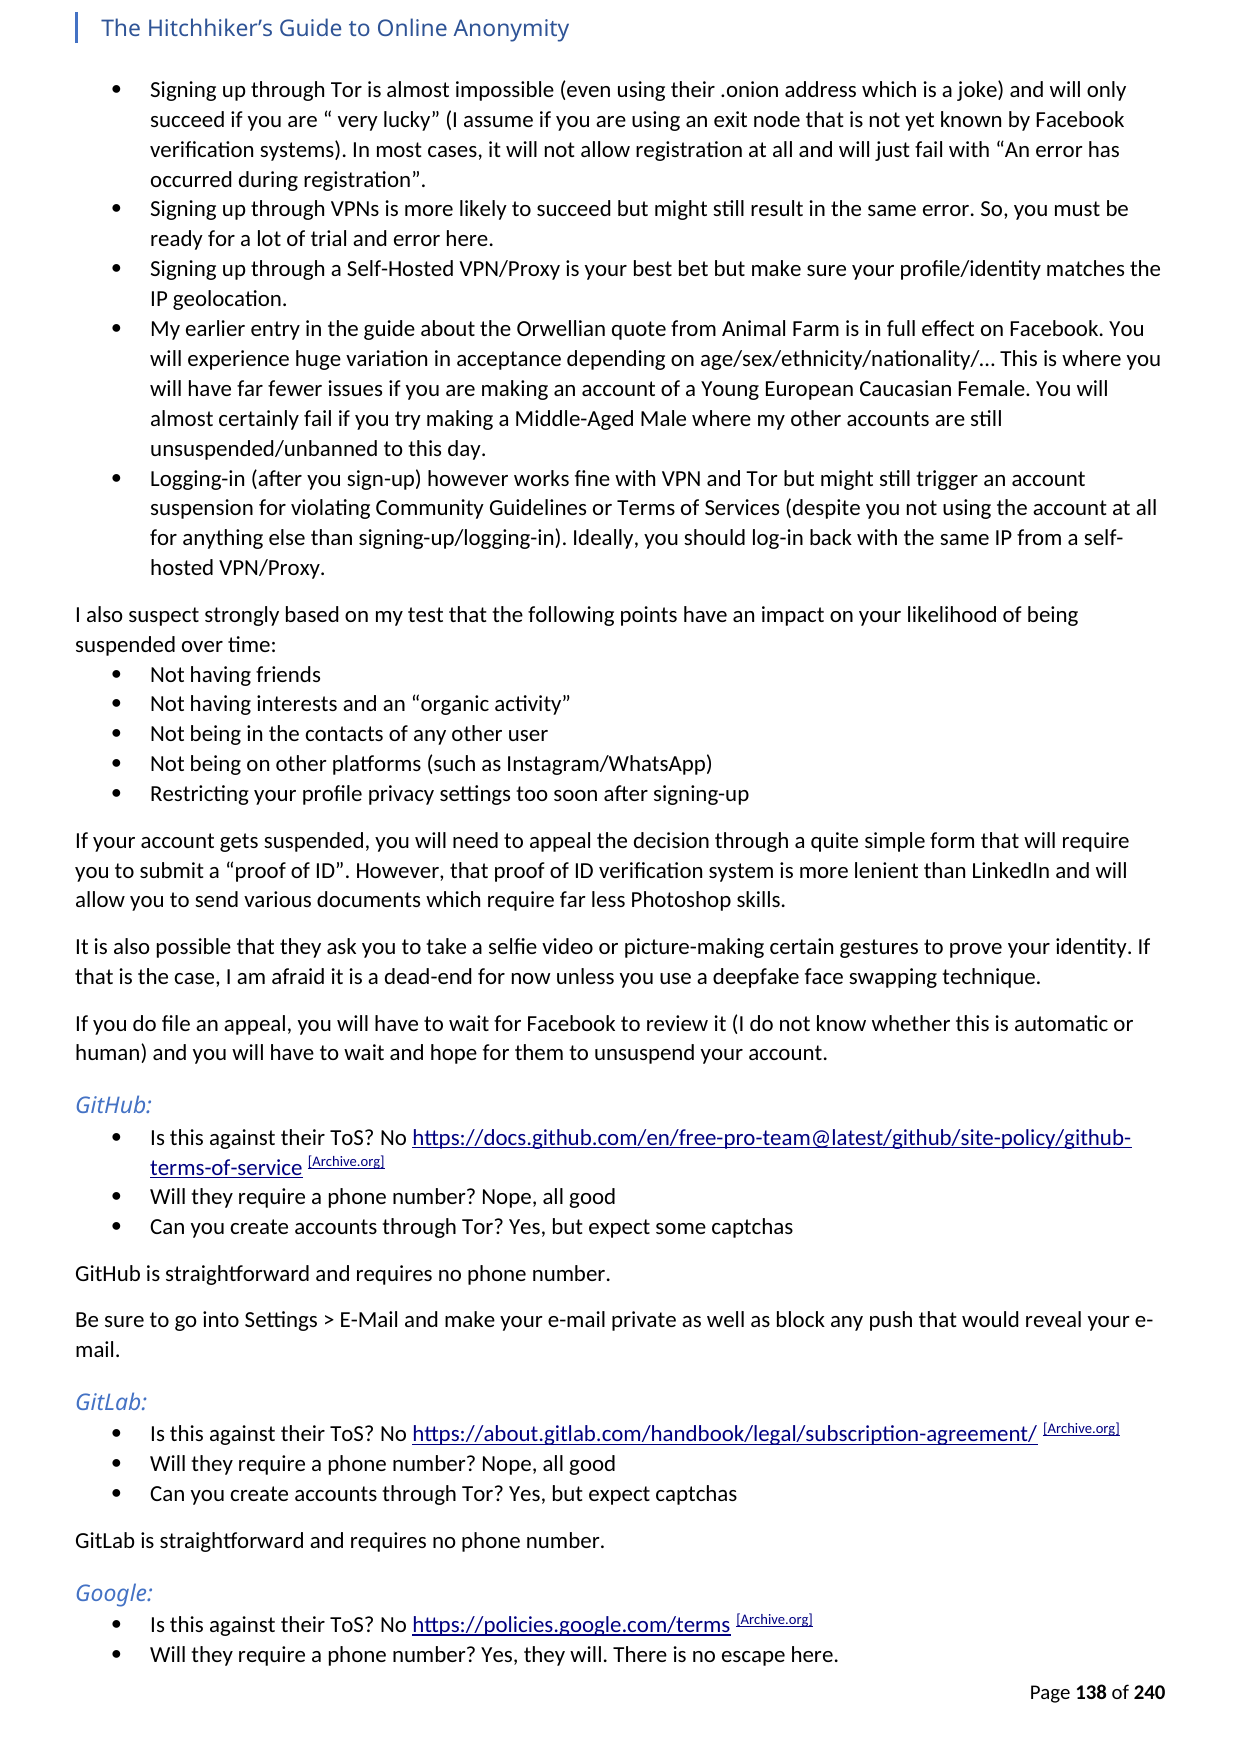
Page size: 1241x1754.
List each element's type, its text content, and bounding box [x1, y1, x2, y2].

list Logging-in (after you sign-up) however works fine with VPN and Tor but might still trigger an account suspension for violating Community Guidelines or Terms of Services (despite you not using the account at all for anything else than signing-up/logging-in). Ideally, you should log-in back with the same IP from a self-hosted VPN/Proxy. [112, 464, 1165, 581]
list Is this against their ToS? No https://docs.github.com/en/free-pro-team@latest/github/site-policy/github-terms-of-service [Archive.org] [112, 1123, 1165, 1181]
list Is this against their ToS? No https://policies.google.com/terms [Archive.org] [112, 1610, 1165, 1638]
text GitHub is straightforward and requires no phone number. [75, 1259, 1165, 1287]
text I also suspect strongly based on my test that the following points have an impact on your likelihood of being suspended over time: [75, 600, 1165, 658]
list Is this against their ToS? No https://about.gitlab.com/handbook/legal/subscription-agreement/ [Archive.org] [112, 1419, 1165, 1448]
list Restricting your profile privacy settings too soon after signing-up [112, 779, 1165, 807]
text If your account gets suspended, you will need to appeal the decision through a quite simple form that will require you to submit a “proof of ID”. However, that proof of ID verification system is more lenient than LinkedIn and will allow you to send various documents which require far less Photoshop skills. [75, 826, 1165, 914]
subtitle GitHub: [75, 1089, 1165, 1121]
list Not being in the contacts of any other user [112, 719, 1165, 747]
text Be sure to go into Settings > E-Mail and make your e-mail private as well as block any push that would reveal your e-mail. [75, 1306, 1165, 1363]
list Signing up through Tor is almost impossible (even using their .onion address which is a joke) and will only succeed if you are “ very lucky” (I assume if you are using an exit node that is not yet known by Facebook verification systems). In most cases, it will not allow registration at all and will just fail with “An error has occurred during registration”. [112, 75, 1165, 193]
list Not having interests and an “organic activity” [112, 689, 1165, 718]
list Can you create accounts through Tor? Yes, but expect some captchas [112, 1212, 1165, 1240]
subtitle Google: [75, 1577, 1165, 1608]
text It is also possible that they ask you to take a selfie video or picture-making certain gestures to prove your identity. If that is the case, I am afraid it is a dead-end for now unless you use a deepfake face swapping technique. [75, 932, 1165, 990]
list Not having friends [112, 660, 1165, 688]
list Signing up through VPNs is more likely to succeed but might still result in the same error. So, you must be ready for a lot of trial and error here. [112, 194, 1165, 252]
list Signing up through a Self-Hosted VPN/Proxy is your best bet but make sure your profile/identity matches the IP geolocation. [112, 254, 1165, 312]
text If you do file an appeal, you will have to wait for Facebook to review it (I do not know whether this is automatic or human) and you will have to wait and hope for them to unsuspend your account. [75, 1009, 1165, 1067]
list Can you create accounts through Tor? Yes, but expect captchas [112, 1479, 1165, 1507]
list Will they require a phone number? Yes, they will. There is no escape here. [112, 1640, 1165, 1668]
list My earlier entry in the guide about the Orwellian quote from Animal Farm is in full effect on Facebook. You will experience huge variation in acceptance depending on age/sex/ethnicity/nationality/… This is where you will have far fewer issues if you are making an account of a Young European Caucasian Female. You will almost certainly fail if you try making a Middle-Aged Male where my other accounts are still unsuspended/unbanned to this day. [112, 314, 1165, 462]
subtitle GitLab: [75, 1386, 1165, 1417]
list Will they require a phone number? Nope, all good [112, 1449, 1165, 1477]
list Will they require a phone number? Nope, all good [112, 1182, 1165, 1211]
text GitLab is straightforward and requires no phone number. [75, 1526, 1165, 1554]
list Not being on other platforms (such as Instagram/WhatsApp) [112, 749, 1165, 777]
